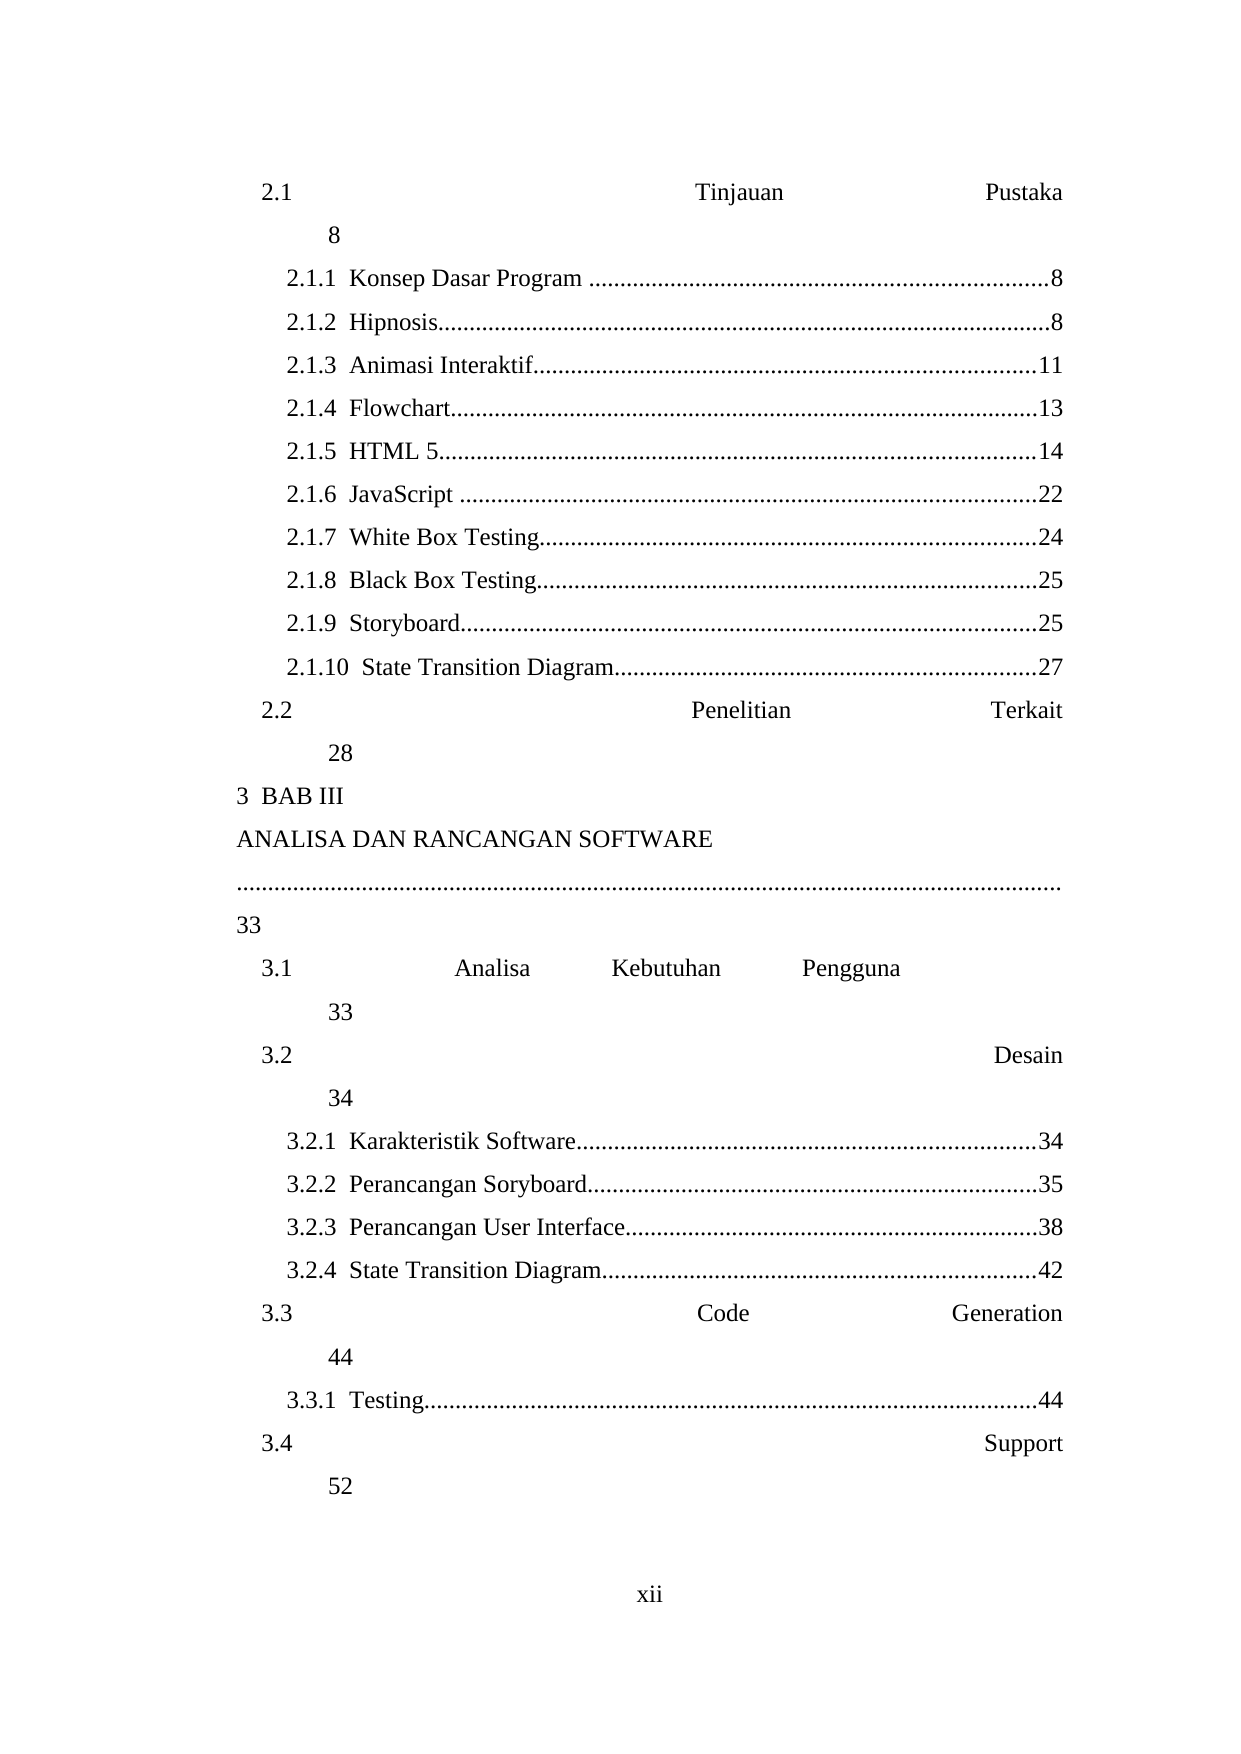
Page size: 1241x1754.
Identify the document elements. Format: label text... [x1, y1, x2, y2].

text 2.1.4 Flowchart 13 [286, 393, 1063, 422]
text 2.1.6 JavaScript 22 [286, 479, 1063, 508]
text 2.1.5 HTML 5 14 [286, 436, 1063, 465]
text 3.4 Support 52 [261, 1428, 1063, 1500]
text 3.2 Desain 34 [261, 1040, 1063, 1112]
text 2.1.3 Animasi Interaktif 11 [286, 350, 1063, 378]
text 3.2.2 Perancangan Soryboard 35 [286, 1169, 1063, 1198]
text 3.2.3 Perancangan User Interface 38 [286, 1212, 1063, 1241]
text 2.1.1 Konsep Dasar Program 8 [286, 263, 1063, 292]
text 2.1.7 White Box Testing 24 [286, 522, 1063, 551]
text 2.1 Tinjauan Pustaka 8 [261, 177, 1063, 249]
text 2.1.10 State Transition Diagram 27 [286, 652, 1063, 680]
text 3.2.4 State Transition Diagram 42 [286, 1255, 1063, 1284]
text 3.2.1 Karakteristik Software 34 [286, 1126, 1063, 1155]
text 3.3.1 Testing 44 [286, 1385, 1063, 1413]
text 2.2 Penelitian Terkait 28 [261, 695, 1063, 767]
text 3.3 Code Generation 44 [261, 1298, 1063, 1370]
text 2.1.2 Hipnosis 8 [286, 307, 1063, 335]
text 3 BAB III ANALISA DAN RANCANGAN SOFTWARE 33 [236, 781, 1063, 939]
text 2.1.9 Storyboard 25 [286, 608, 1063, 637]
text 2.1.8 Black Box Testing 25 [286, 565, 1063, 594]
text 3.1 Analisa Kebutuhan Pengguna 33 [261, 953, 1063, 1025]
